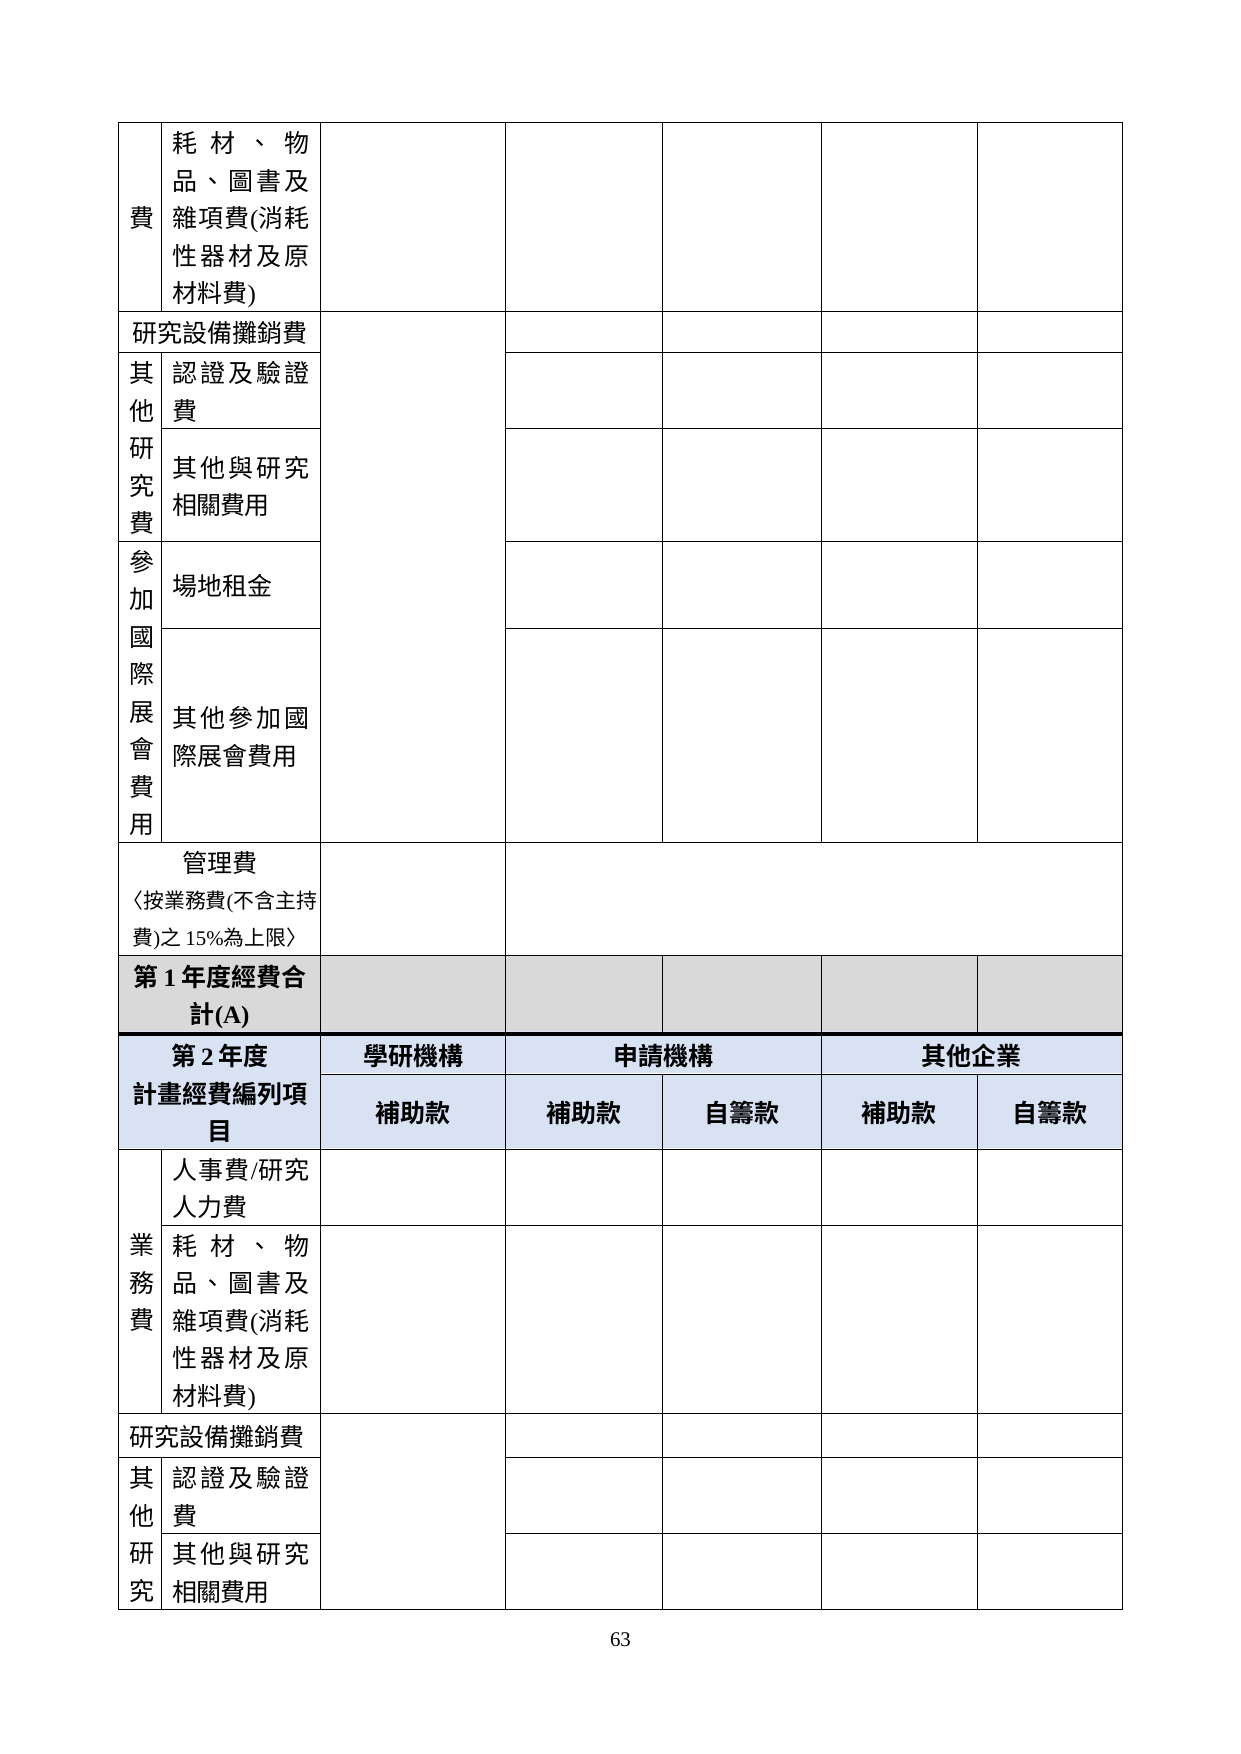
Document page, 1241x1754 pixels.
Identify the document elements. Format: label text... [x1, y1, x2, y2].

table_cell [506, 123, 662, 311]
table_cell 耗材、物品、圖書及雜項費(消耗性器材及原材料費) [162, 1226, 320, 1413]
table_cell [321, 956, 505, 1031]
table_cell [978, 1414, 1122, 1457]
table_cell 研究設備攤銷費 [119, 1414, 320, 1457]
table_cell [978, 629, 1122, 842]
table_cell 其 他 研 究 費 [119, 353, 161, 541]
table_cell [978, 542, 1122, 628]
table_cell 管理費 〈按業務費(不含主持費)之15%為上限〉 [119, 843, 320, 955]
table_cell [663, 629, 821, 842]
table_cell [506, 429, 662, 541]
table_cell 自籌款 [978, 1075, 1122, 1148]
table_cell 補助款 [321, 1075, 505, 1148]
table_cell [321, 1414, 505, 1609]
table_cell [978, 1458, 1122, 1533]
table_cell [663, 1534, 821, 1609]
table_cell [506, 629, 662, 842]
table_cell [822, 1534, 977, 1609]
table_cell 申請機構 [506, 1036, 821, 1073]
table_cell [822, 1150, 977, 1224]
table_cell [663, 123, 821, 311]
table_cell 費 [119, 123, 161, 311]
table_cell [978, 1534, 1122, 1609]
table_cell [822, 629, 977, 842]
table_cell [506, 843, 1122, 955]
table_cell [978, 353, 1122, 428]
table_cell 場地租金 [162, 542, 320, 628]
table_cell [321, 312, 505, 842]
table_cell [321, 843, 505, 955]
table_cell [663, 1150, 821, 1224]
table_cell 其他與研究相關費用 [162, 429, 320, 541]
table_cell 補助款 [822, 1075, 977, 1148]
table_cell [663, 1414, 821, 1457]
table_cell [822, 353, 977, 428]
table_cell [506, 1414, 662, 1457]
table_cell [663, 542, 821, 628]
table_cell 補助款 [506, 1075, 662, 1148]
table_cell 其 他 研 究 費 [119, 1458, 161, 1609]
table_cell [822, 1226, 977, 1413]
table_cell 學研機構 [321, 1036, 505, 1073]
table_cell [506, 1534, 662, 1609]
table_cell [978, 1226, 1122, 1413]
table_cell [978, 123, 1122, 311]
table_cell [822, 1458, 977, 1533]
table_cell [822, 1414, 977, 1457]
table_cell [663, 956, 821, 1031]
table_cell [978, 1150, 1122, 1224]
table_cell [506, 956, 662, 1031]
table_cell [663, 312, 821, 352]
table_cell [663, 429, 821, 541]
table_cell [663, 1458, 821, 1533]
table_cell [321, 1150, 505, 1224]
table_cell [822, 956, 977, 1031]
table_cell [978, 956, 1122, 1031]
table_cell 其他企業 [822, 1036, 1122, 1073]
table_cell 參加國際展會費用 [119, 542, 161, 842]
table_cell 耗材、物品、圖書及雜項費(消耗性器材及原材料費) [162, 123, 320, 311]
table_cell [321, 123, 505, 311]
table_cell [506, 542, 662, 628]
table_cell 人事費/研究人力費 [162, 1150, 320, 1224]
table_cell [822, 542, 977, 628]
table_cell [663, 1226, 821, 1413]
table_cell 認證及驗證費 [162, 353, 320, 428]
table_cell [506, 353, 662, 428]
table_cell 認證及驗證費 [162, 1458, 320, 1533]
table_cell [321, 1226, 505, 1413]
table_cell [978, 429, 1122, 541]
table_cell [506, 1226, 662, 1413]
table_cell 第1年度經費合計(A) [119, 956, 320, 1031]
table_cell [506, 312, 662, 352]
table_cell 其他與研究相關費用 [162, 1534, 320, 1609]
table_cell [822, 312, 977, 352]
table_cell [822, 123, 977, 311]
table_cell [663, 353, 821, 428]
table_cell 研究設備攤銷費 [119, 312, 320, 352]
table_cell 業 務 費 [119, 1150, 161, 1413]
table_cell 其他參加國際展會費用 [162, 629, 320, 842]
table_cell [978, 312, 1122, 352]
table_cell [506, 1150, 662, 1224]
table_cell 自籌款 [663, 1075, 821, 1148]
table_cell [822, 429, 977, 541]
table_cell 第2年度 計畫經費編列項目 [119, 1036, 320, 1148]
table_cell [506, 1458, 662, 1533]
